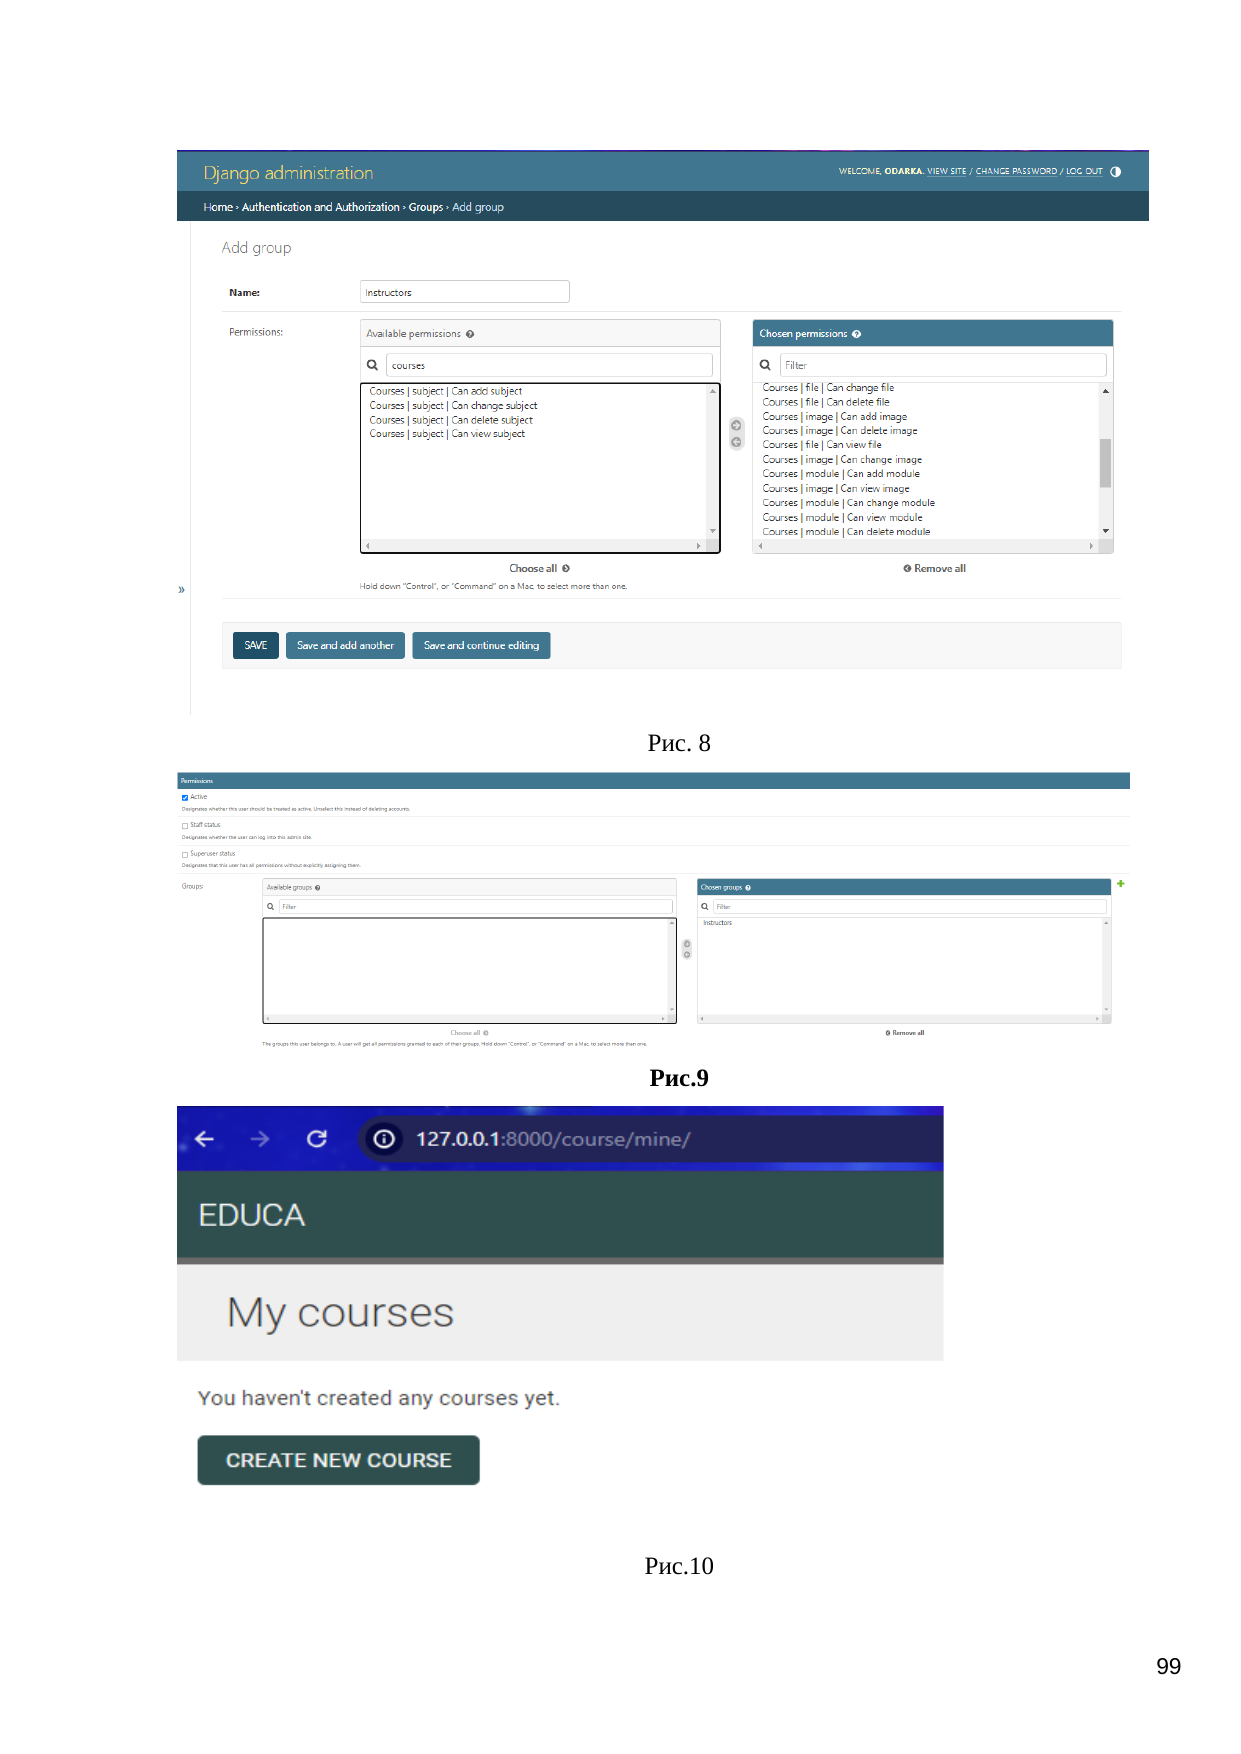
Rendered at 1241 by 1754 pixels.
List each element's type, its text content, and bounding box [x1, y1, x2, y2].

text Рис. 8 [118, 728, 1181, 756]
picture [177, 1106, 944, 1539]
picture [177, 150, 1149, 715]
picture [177, 770, 1149, 1050]
text Рис.9 [118, 1063, 1181, 1092]
text Рис.10 [118, 1551, 1181, 1580]
